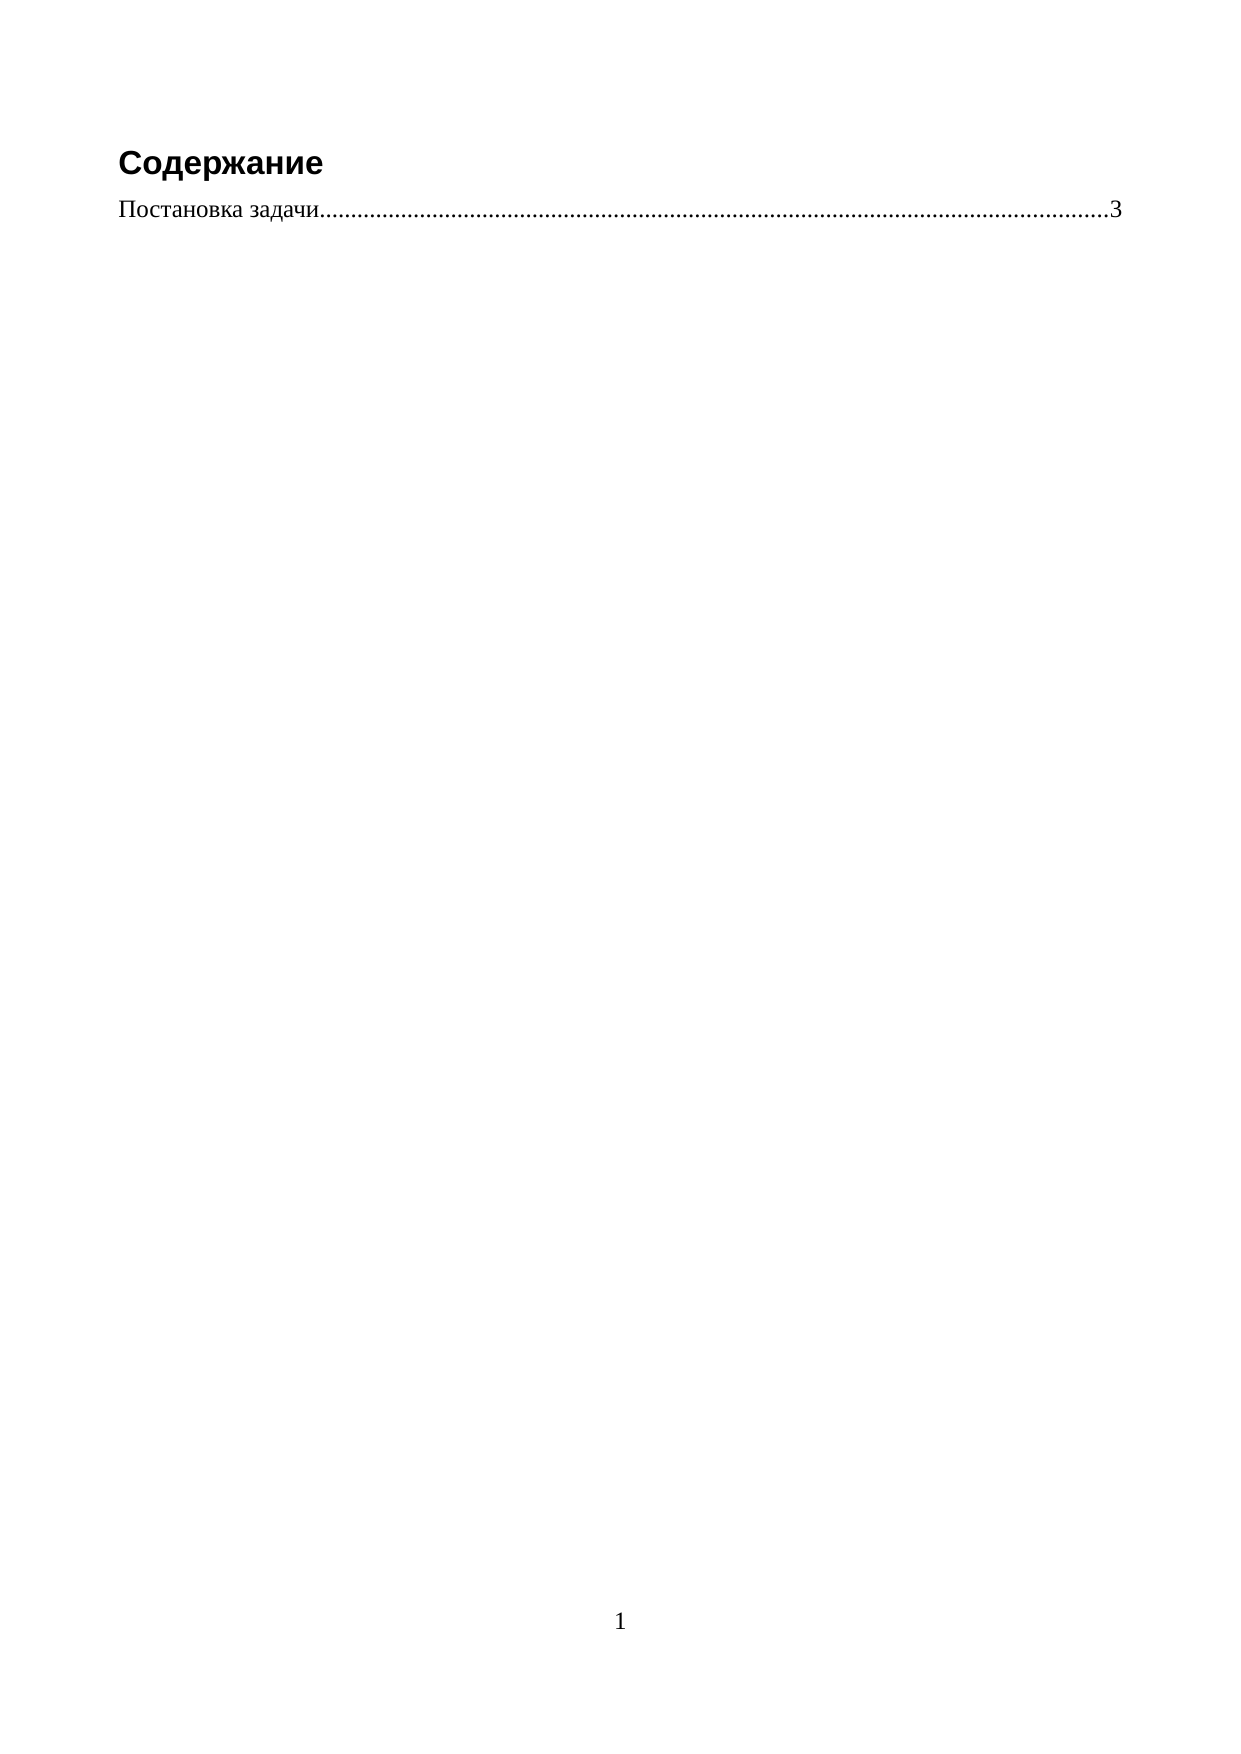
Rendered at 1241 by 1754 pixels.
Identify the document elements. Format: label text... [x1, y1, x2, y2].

subtitle Содержание [118, 143, 1122, 182]
text Постановка задачи 3 [118, 194, 1122, 223]
